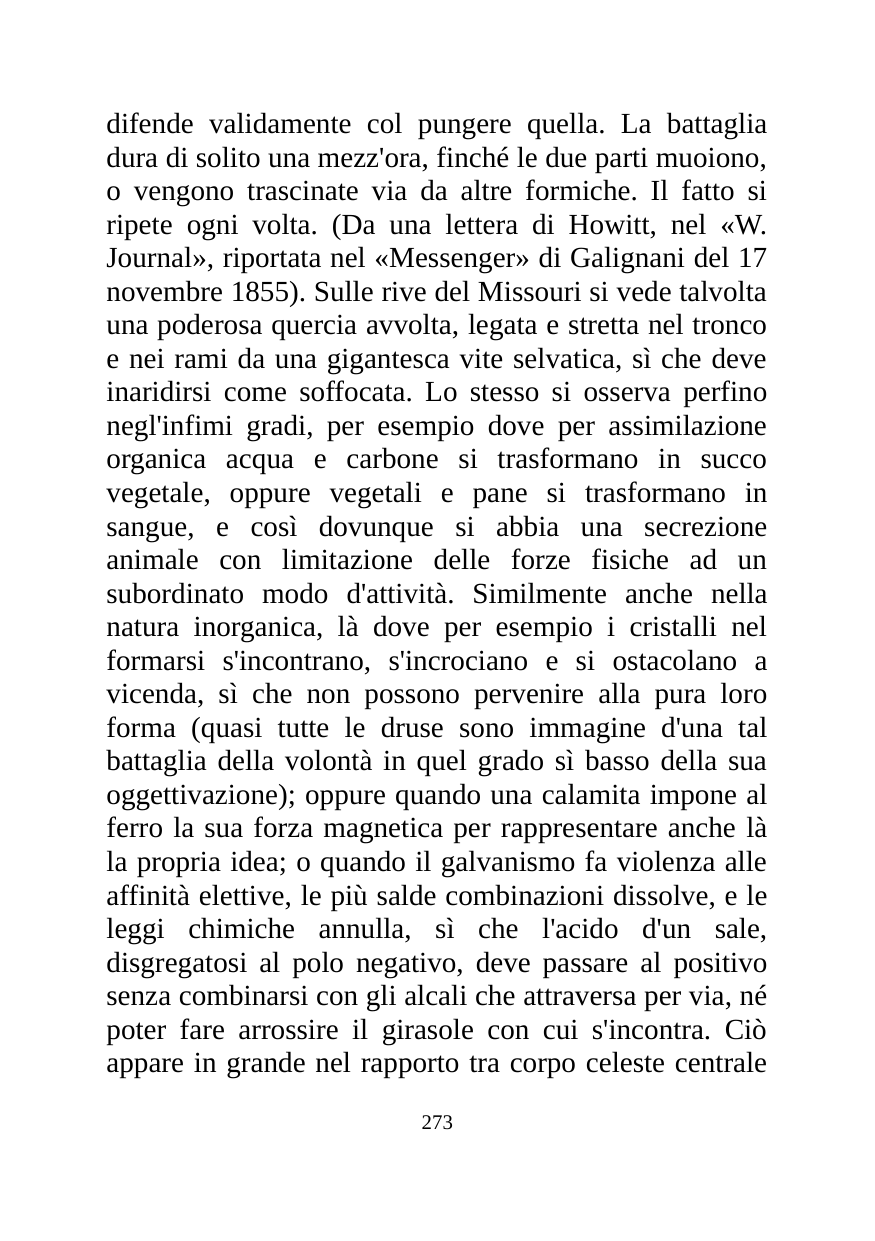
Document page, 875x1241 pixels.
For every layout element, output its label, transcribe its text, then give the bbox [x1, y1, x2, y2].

text difende validamente col pungere quella. La battaglia dura di solito una mezz'ora, finché le due parti muoiono, o vengono trascinate via da altre formiche. Il fatto si ripete ogni volta. (Da una lettera di Howitt, nel «W. Journal», riportata nel «Messenger» di Galignani del 17 novembre 1855). Sulle rive del Missouri si vede talvolta una poderosa quercia avvolta, legata e stretta nel tronco e nei rami da una gigantesca vite selvatica, sì che deve inaridirsi come soffocata. Lo stesso si osserva perfino negl'infimi gradi, per esempio dove per assimilazione organica acqua e carbone si trasformano in succo vegetale, oppure vegetali e pane si trasformano in sangue, e così dovunque si abbia una secrezione animale con limitazione delle forze fisiche ad un subordinato modo d'attività. Similmente anche nella natura inorganica, là dove per esempio i cristalli nel formarsi s'incontrano, s'incrociano e si ostacolano a vicenda, sì che non possono pervenire alla pura loro forma (quasi tutte le druse sono immagine d'una tal battaglia della volontà in quel grado sì basso della sua oggettivazione); oppure quando una calamita impone al ferro la sua forza magnetica per rappresentare anche là la propria idea; o quando il galvanismo fa violenza alle affinità elettive, le più salde combinazioni dissolve, e le leggi chimiche annulla, sì che l'acido d'un sale, disgregatosi al polo negativo, deve passare al positivo senza combinarsi con gli alcali che attraversa per via, né poter fare arrossire il girasole con cui s'incontra. Ciò appare in grande nel rapporto tra corpo celeste centrale [106, 106, 768, 1079]
